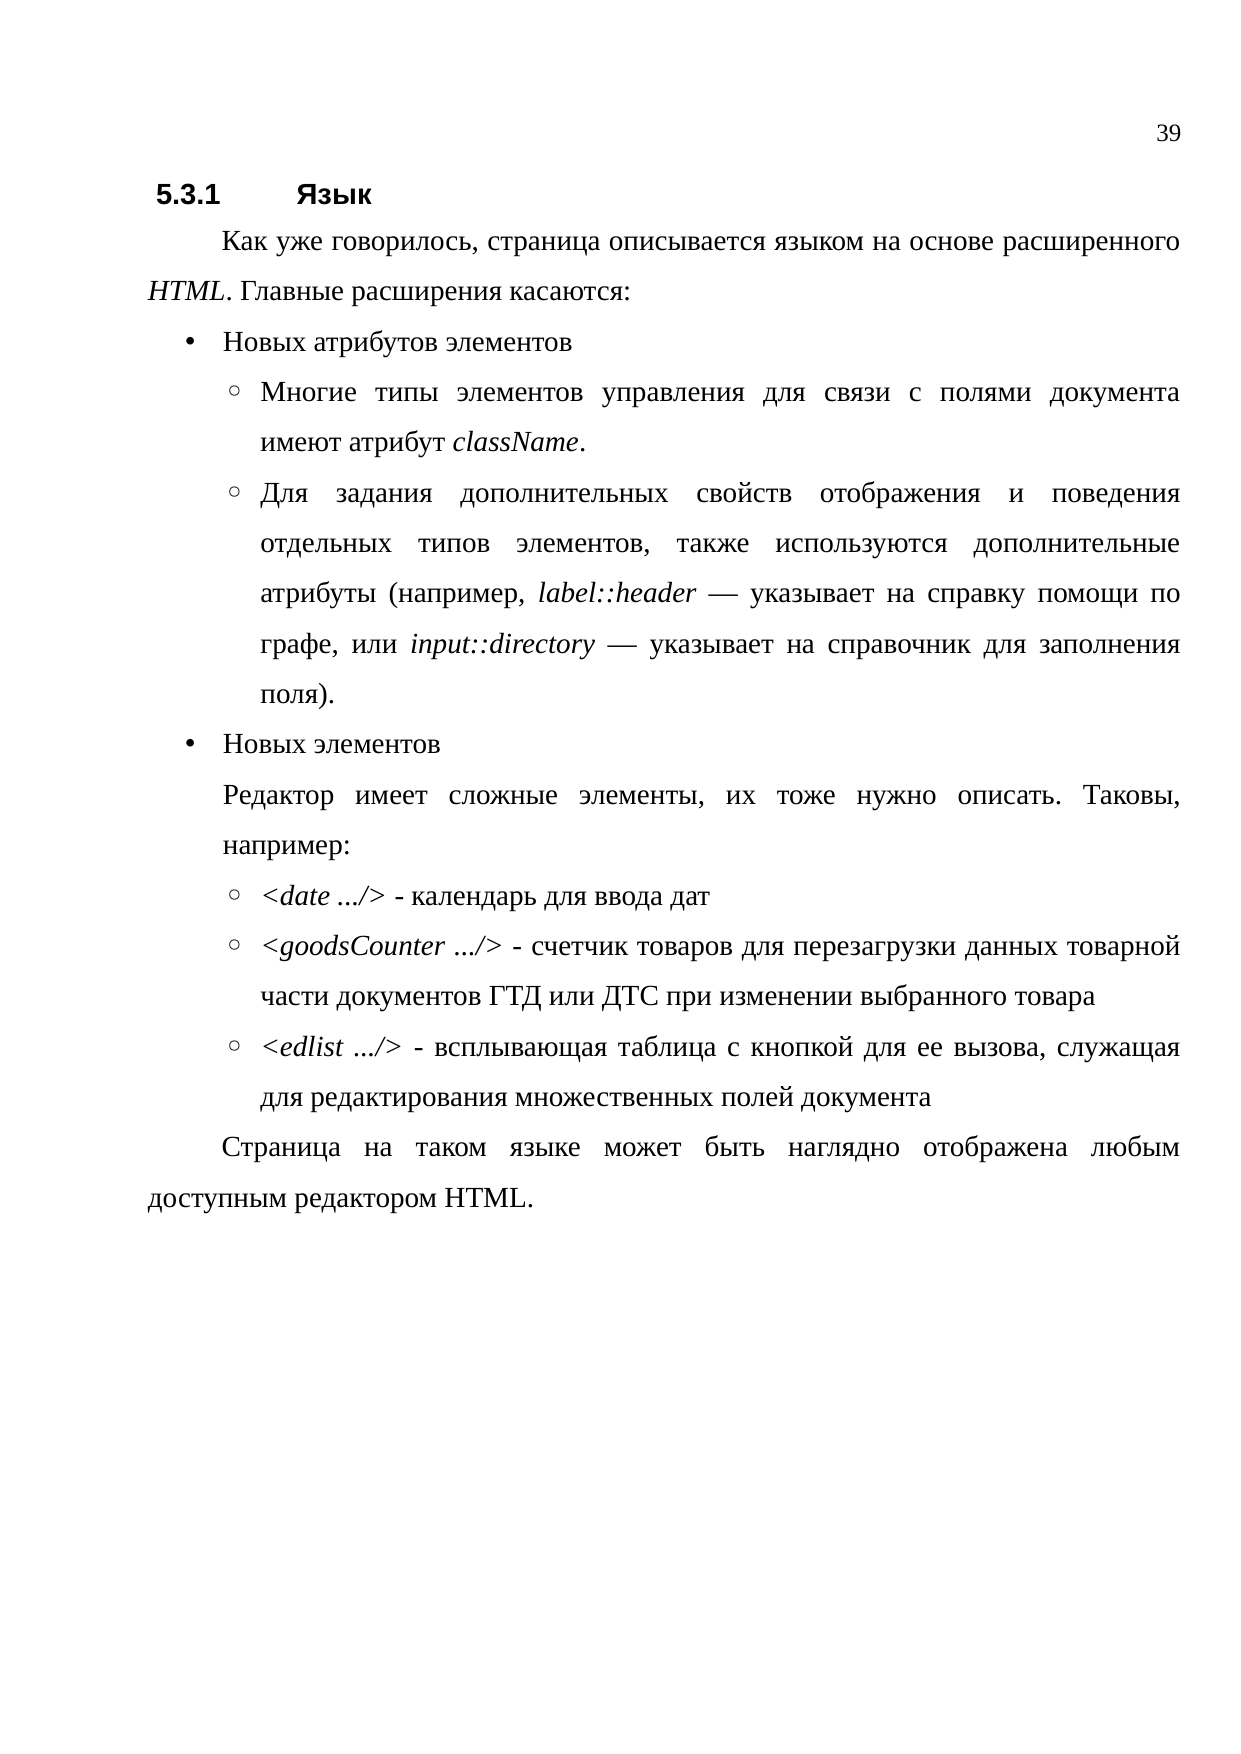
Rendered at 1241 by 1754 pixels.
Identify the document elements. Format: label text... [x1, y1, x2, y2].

list Для задания дополнительных свойств отображения и поведения отдельных типов элементов, также используются дополнительные атрибуты (например, label::header — указывает на справку помощи по графе, или input::directory — указывает на справочник для заполнения поля). [223, 475, 1181, 710]
list <date .../> - календарь для ввода дат [223, 878, 1181, 911]
text Страница на таком языке может быть наглядно отображена любым доступным редактором HTML. [148, 1129, 1181, 1213]
list <edlist .../> - всплывающая таблица с кнопкой для ее вызова, служащая для редактирования множественных полей документа [223, 1029, 1181, 1113]
list Новых атрибутов элементов [185, 324, 1181, 357]
text Как уже говорилось, страница описывается языком на основе расширенного HTML. Главные расширения касаются: [148, 223, 1181, 307]
list Новых элементов [185, 727, 1181, 760]
subtitle Язык [148, 177, 1181, 211]
list <goodsCounter .../> - счетчик товаров для перезагрузки данных товарной части документов ГТД или ДТС при изменении выбранного товара [223, 928, 1181, 1012]
list Редактор имеет сложные элементы, их тоже нужно описать. Таковы, например: [185, 777, 1181, 861]
list Многие типы элементов управления для связи с полями документа имеют атрибут className. [223, 374, 1181, 458]
